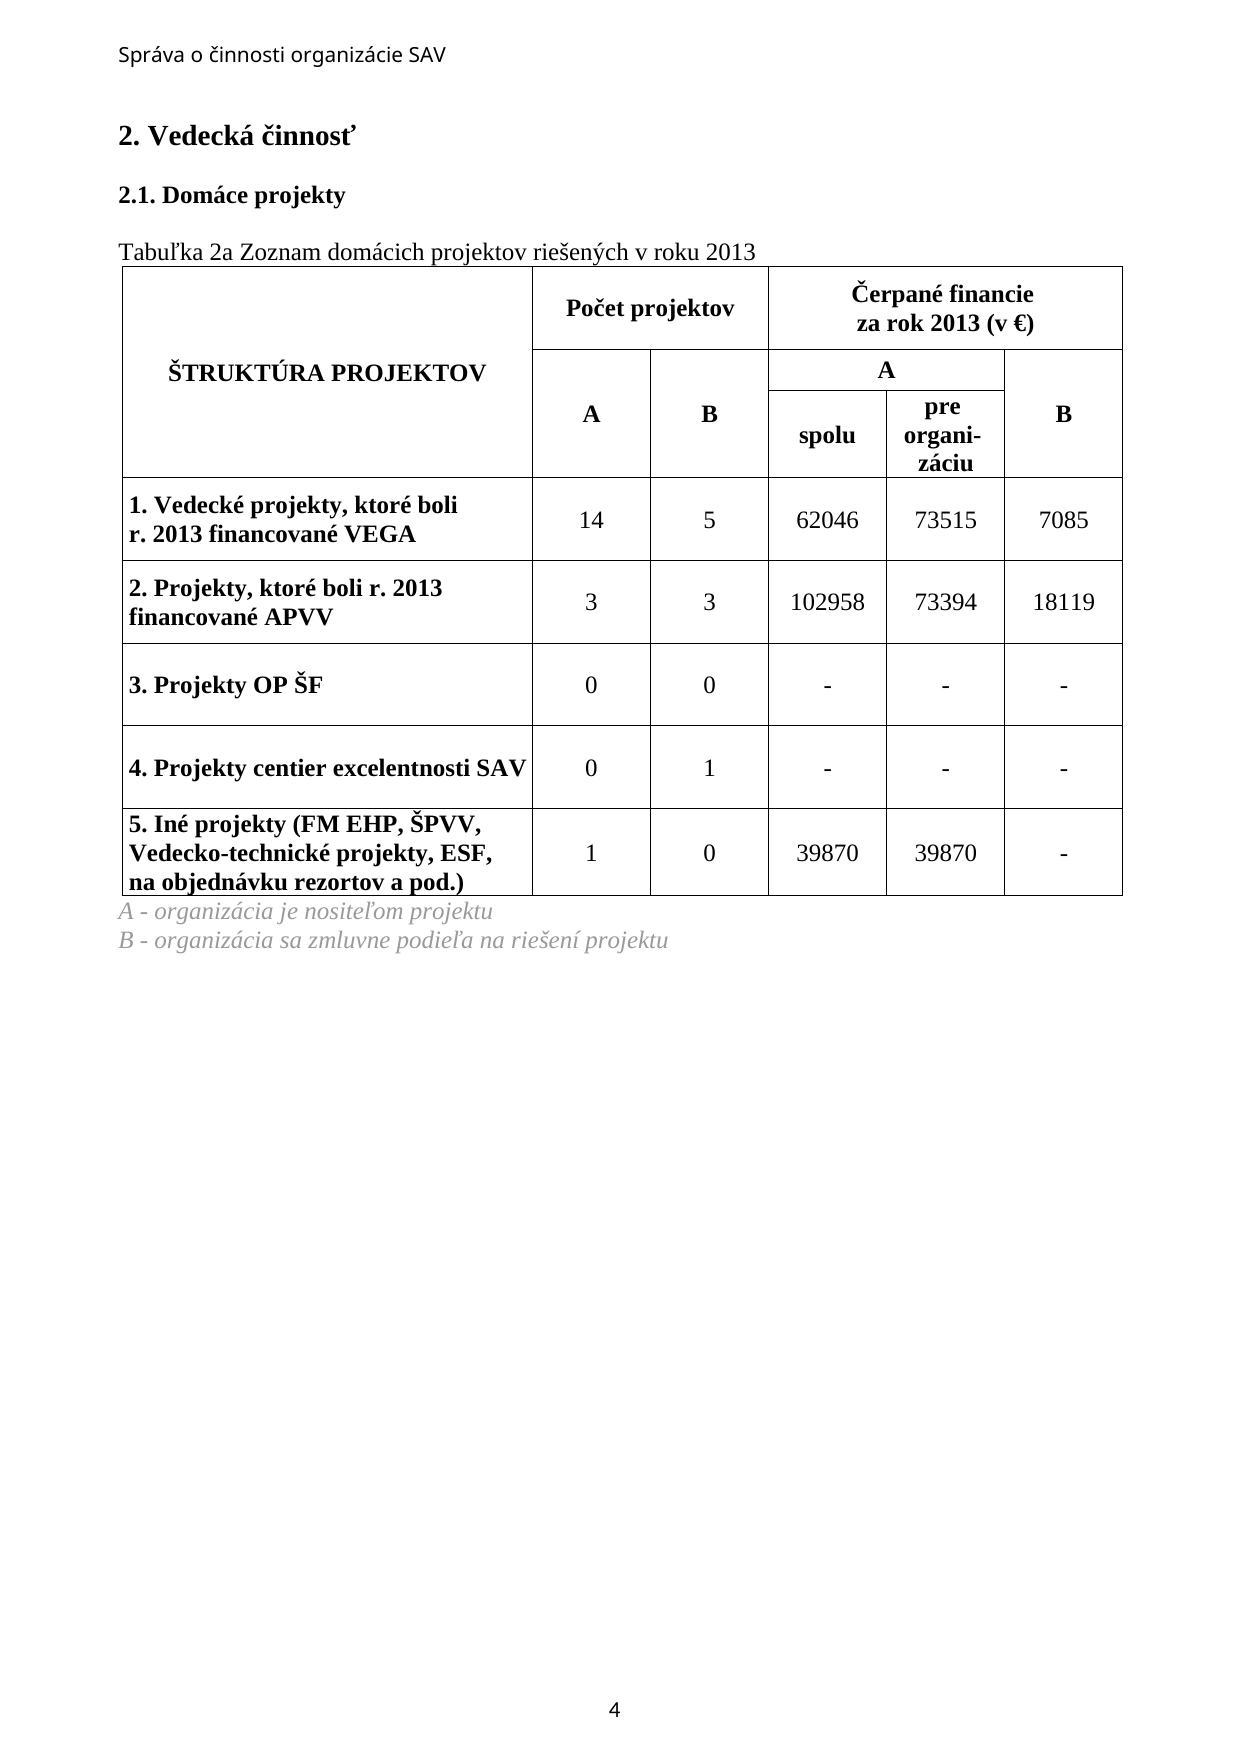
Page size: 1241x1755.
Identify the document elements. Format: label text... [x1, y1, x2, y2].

table_cell 1 [651, 726, 768, 808]
table_cell - [769, 726, 886, 808]
table_cell 18119 [1005, 561, 1122, 643]
table_cell 1 [533, 809, 650, 895]
table_cell 5. Iné projekty (FM EHP, ŠPVV, Vedecko-technické projekty, ESF, na objednávku rezortov a pod.) [123, 809, 532, 895]
table_header Čerpané financie za rok 2013 (v €) [769, 267, 1122, 349]
table_cell B [651, 350, 768, 477]
table_cell - [1005, 726, 1122, 808]
table_cell 39870 [887, 809, 1004, 895]
table_cell 102958 [769, 561, 886, 643]
table_cell 0 [533, 644, 650, 725]
table_cell - [887, 644, 1004, 725]
table_cell A [533, 350, 650, 477]
table_cell pre organi- záciu [887, 391, 1004, 477]
table_cell 73394 [887, 561, 1004, 643]
table_cell 73515 [887, 478, 1004, 560]
table_cell - [769, 644, 886, 725]
text B - organizácia sa zmluvne podieľa na riešení projektu [118, 925, 1122, 954]
table_cell 0 [651, 644, 768, 725]
table_cell 4. Projekty centier excelentnosti SAV [123, 726, 532, 808]
table_cell 1. Vedecké projekty, ktoré boli r. 2013 financované VEGA [123, 478, 532, 560]
text 2. Vedecká činnosť [118, 118, 1122, 180]
table_cell 2. Projekty, ktoré boli r. 2013 financované APVV [123, 561, 532, 643]
table_header ŠTRUKTÚRA PROJEKTOV [123, 267, 532, 477]
table_cell 39870 [769, 809, 886, 895]
table_cell - [887, 726, 1004, 808]
table_cell 7085 [1005, 478, 1122, 560]
text 2.1. Domáce projekty Tabuľka 2a Zoznam domácich projektov riešených v roku 2013 [118, 180, 1122, 266]
table_cell 5 [651, 478, 768, 560]
table_cell 3. Projekty OP ŠF [123, 644, 532, 725]
table_header Počet projektov [533, 267, 768, 349]
table_cell A [769, 350, 1004, 390]
table_cell 3 [533, 561, 650, 643]
table_cell - [1005, 809, 1122, 895]
table_cell 62046 [769, 478, 886, 560]
table_cell 0 [651, 809, 768, 895]
text A - organizácia je nositeľom projektu [118, 896, 1122, 925]
table_cell 14 [533, 478, 650, 560]
table_cell spolu [769, 391, 886, 477]
table_cell - [1005, 644, 1122, 725]
table_cell 3 [651, 561, 768, 643]
table_cell B [1005, 350, 1122, 477]
table_cell 0 [533, 726, 650, 808]
